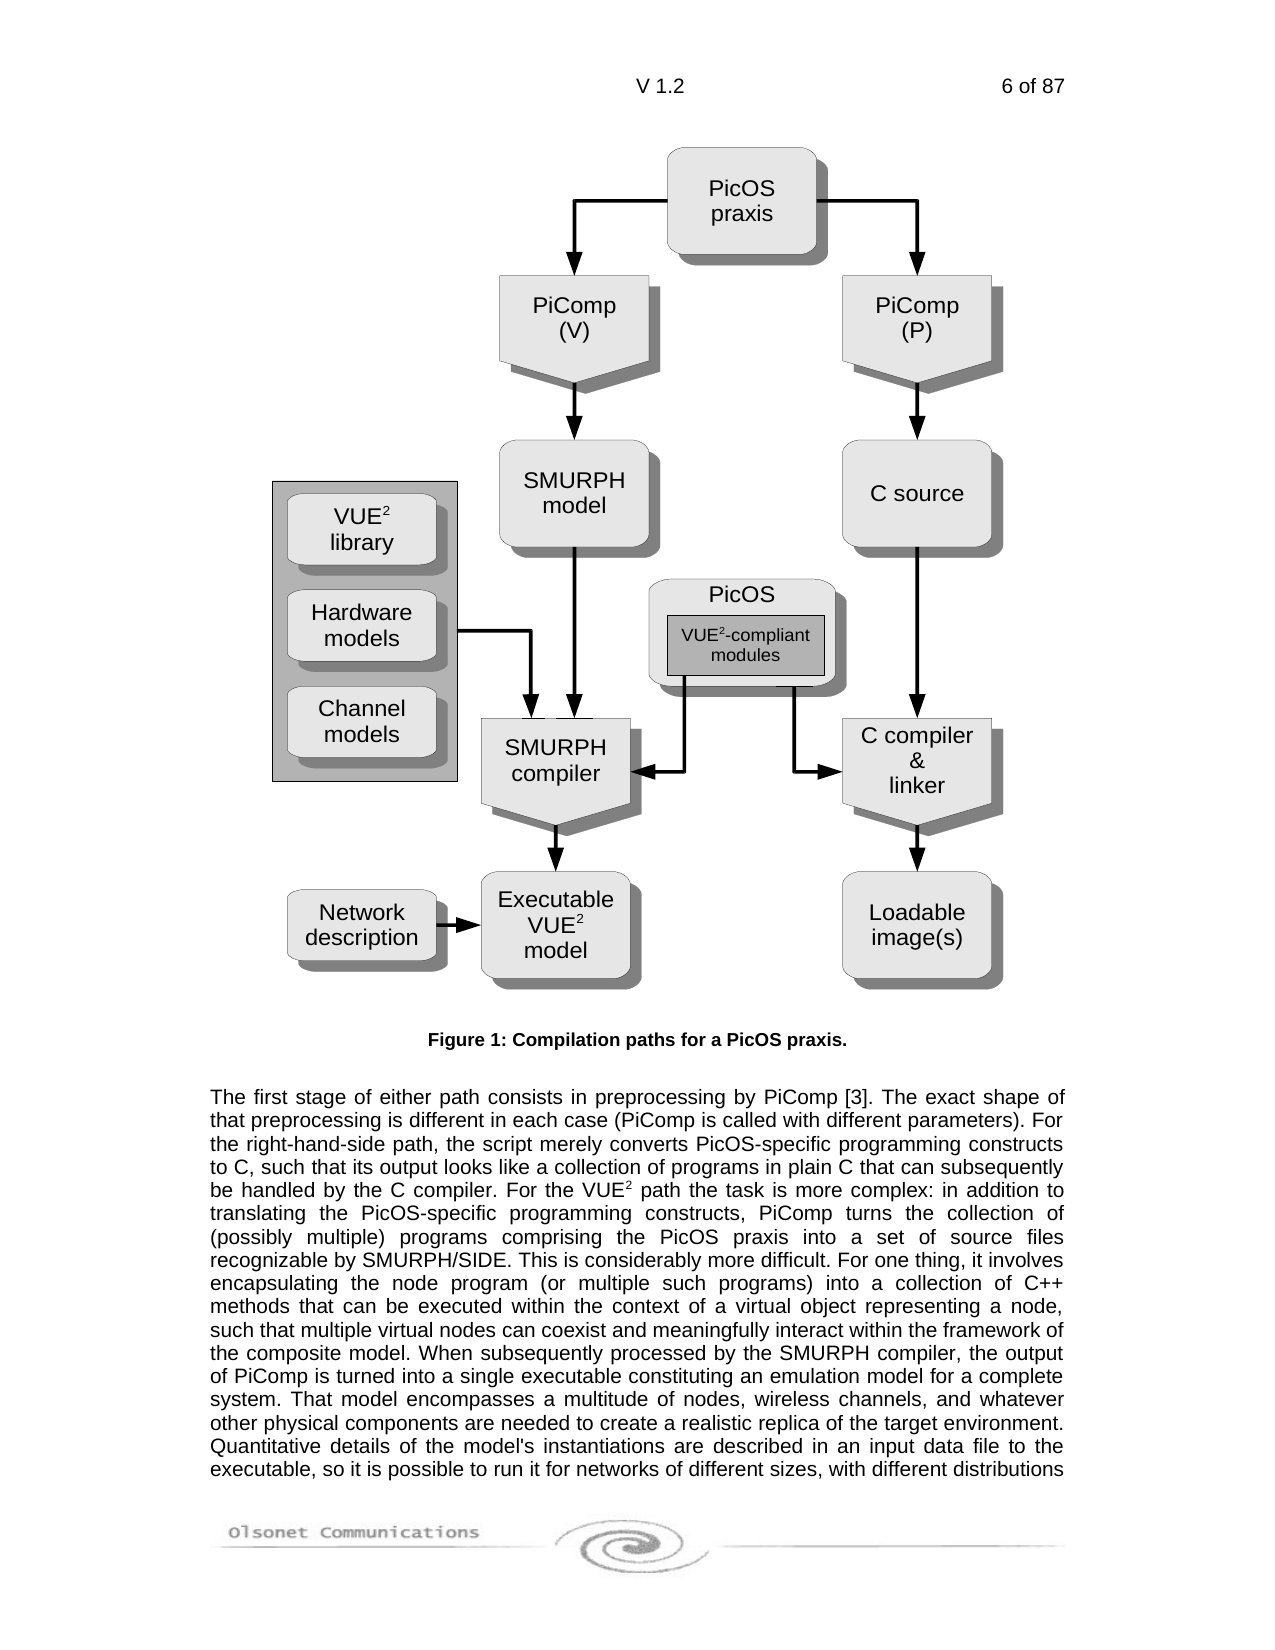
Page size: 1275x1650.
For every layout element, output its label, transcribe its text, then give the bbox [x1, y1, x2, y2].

text Figure 1: Compilation paths for a PicOS praxis. [265, 1030, 1010, 1051]
text The first stage of either path consists in preprocessing by PiComp [3]. The exact shape of that preprocessing is different in each case (PiComp is called with different parameters). For the right-hand-side path, the script merely converts PicOS-specific programming constructs to C, such that its output looks like a collection of programs in plain C that can subsequently be handled by the C compiler. For the VUE2 path the task is more complex: in addition to translating the PicOS-specific programming constructs, PiComp turns the collection of (possibly multiple) programs comprising the PicOS praxis into a set of source files recognizable by SMURPH/SIDE. This is considerably more difficult. For one thing, it involves encapsulating the node program (or multiple such programs) into a collection of C++ methods that can be executed within the context of a virtual object representing a node, such that multiple virtual nodes can coexist and meaningfully interact within the framework of the composite model. When subsequently processed by the SMURPH compiler, the output of PiComp is turned into a single executable constituting an emulation model for a complete system. That model encompasses a multitude of nodes, wireless channels, and whatever other physical components are needed to create a realistic replica of the target environment. Quantitative details of the model's instantiations are described in an input data file to the executable, so it is possible to run it for networks of different sizes, with different distributions [210, 1086, 1065, 1481]
picture [210, 1504, 1065, 1596]
